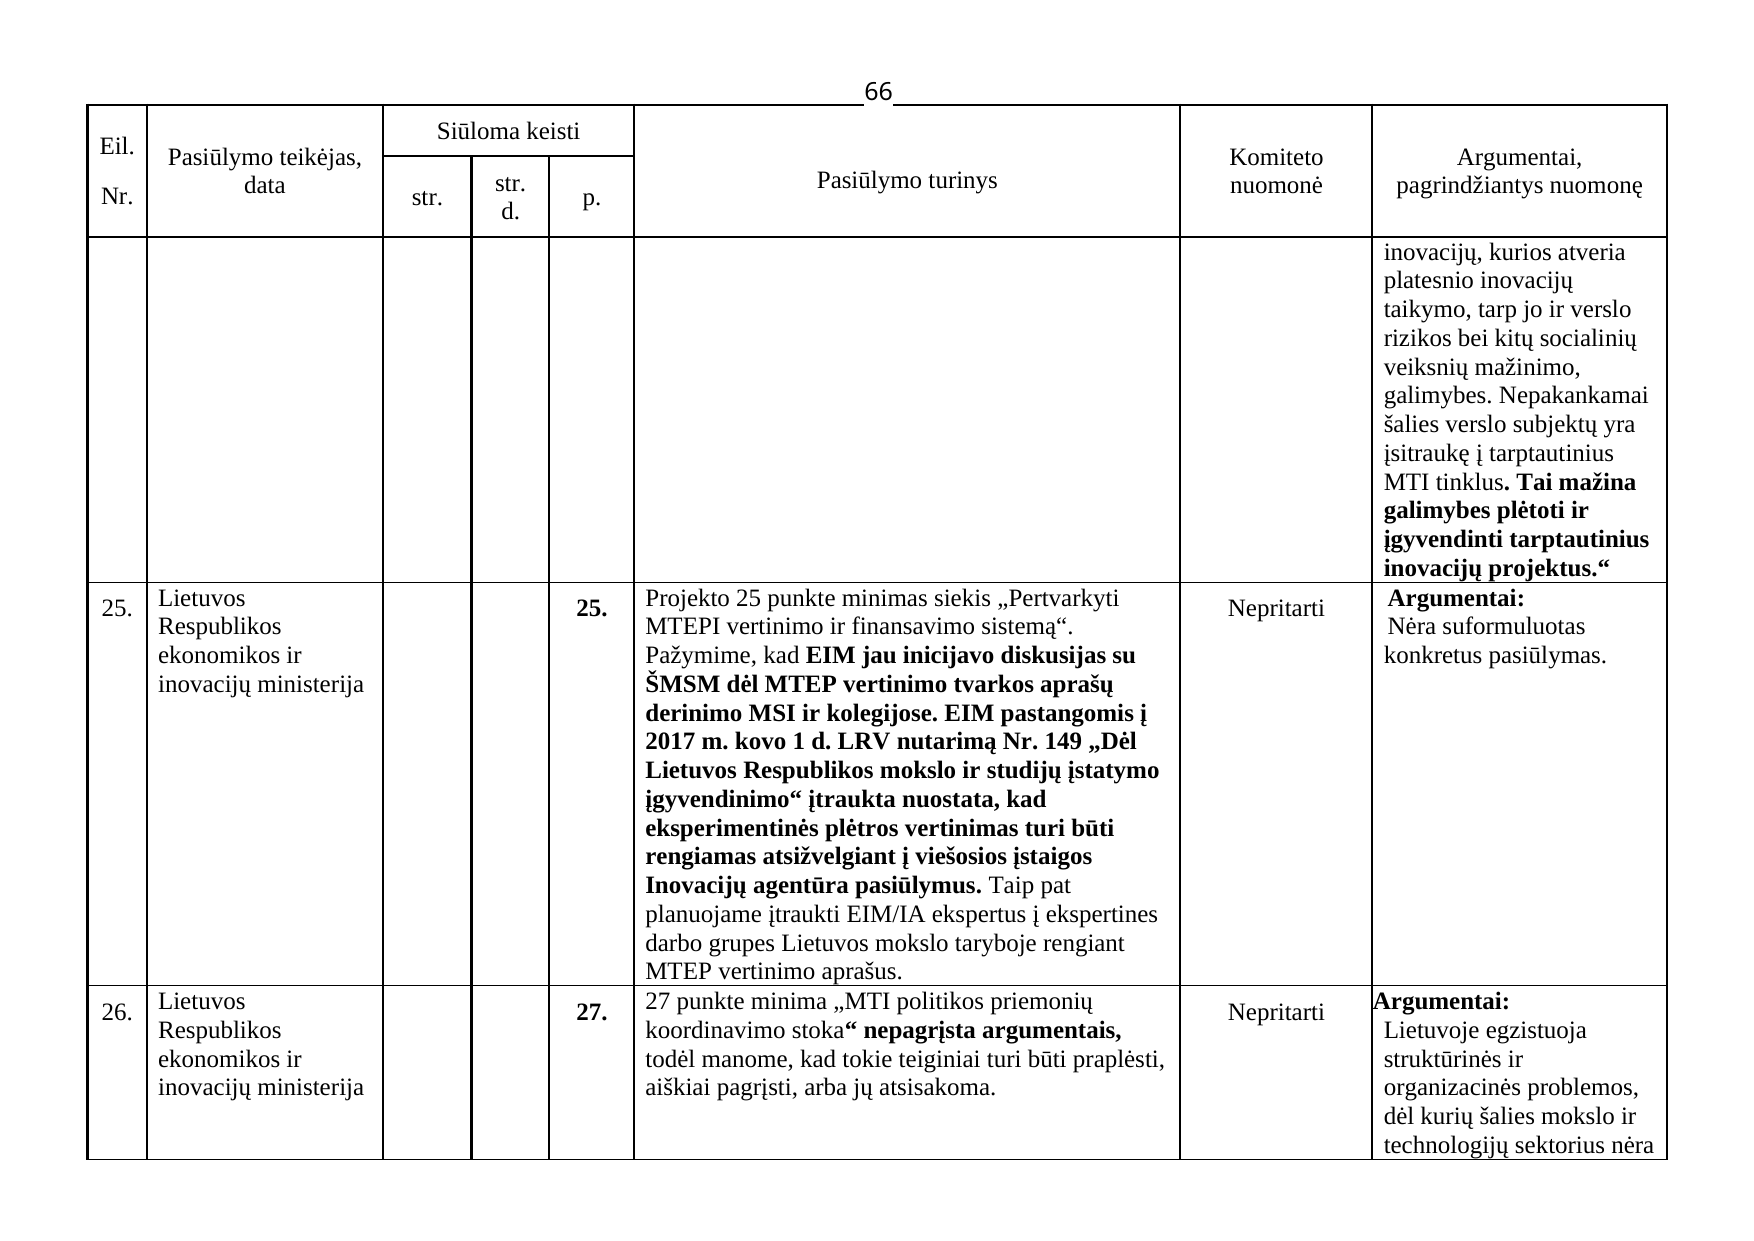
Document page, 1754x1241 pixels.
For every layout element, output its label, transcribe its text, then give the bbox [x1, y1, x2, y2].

table_cell p. [550, 157, 633, 236]
table_cell Nepritarti [1181, 986, 1371, 1159]
table_cell [550, 238, 633, 582]
table_cell 27. [550, 986, 633, 1159]
table_cell inovacijų, kurios atveria platesnio inovacijų taikymo, tarp jo ir verslo rizikos bei kitų socialinių veiksnių mažinimo, galimybes. Nepakankamai šalies verslo subjektų yra įsitraukę į tarptautinius MTI tinklus. Tai mažina galimybes plėtoti ir įgyvendinti tarptautinius inovacijų projektus.“ [1373, 238, 1666, 582]
table_cell str. d. [473, 157, 548, 236]
table_cell [148, 238, 382, 582]
table_cell str. [384, 157, 470, 236]
table_header Eil. Nr. [89, 106, 146, 236]
table_cell Projekto 25 punkte minimas siekis „Pertvarkyti MTEPI vertinimo ir finansavimo sistemą“. Pažymime, kad EIM jau inicijavo diskusijas su ŠMSM dėl MTEP vertinimo tvarkos aprašų derinimo MSI ir kolegijose. EIM pastangomis į 2017 m. kovo 1 d. LRV nutarimą Nr. 149 „Dėl Lietuvos Respublikos mokslo ir studijų įstatymo įgyvendinimo“ įtraukta nuostata, kad eksperimentinės plėtros vertinimas turi būti rengiamas atsižvelgiant į viešosios įstaigos Inovacijų agentūra pasiūlymus. Taip pat planuojame įtraukti EIM/IA ekspertus į ekspertines darbo grupes Lietuvos mokslo taryboje rengiant MTEP vertinimo aprašus. [635, 583, 1179, 985]
table_header Komiteto nuomonė [1181, 106, 1371, 236]
table_cell [1181, 238, 1371, 582]
table_cell Lietuvos Respublikos ekonomikos ir inovacijų ministerija [148, 986, 382, 1159]
table_header Argumentai, pagrindžiantys nuomonę [1373, 106, 1666, 236]
table_cell [635, 238, 1179, 582]
table_cell [89, 238, 146, 582]
table_cell [473, 986, 548, 1159]
table_cell [384, 986, 470, 1159]
table_cell Argumentai: Nėra suformuluotas konkretus pasiūlymas. [1373, 583, 1666, 985]
table_cell Lietuvos Respublikos ekonomikos ir inovacijų ministerija [148, 583, 382, 985]
table_header Pasiūlymo teikėjas, data [148, 106, 382, 236]
table_cell [384, 238, 470, 582]
table_cell Argumentai: Lietuvoje egzistuoja struktūrinės ir organizacinės problemos, dėl kurių šalies mokslo ir technologijų sektorius nėra [1373, 986, 1666, 1159]
table_header Siūloma keisti [384, 106, 633, 155]
table_cell 25. [89, 583, 146, 985]
table_cell [384, 583, 470, 985]
table_cell 26. [89, 986, 146, 1159]
table_cell 25. [550, 583, 633, 985]
table_cell Nepritarti [1181, 583, 1371, 985]
table_header Pasiūlymo turinys [635, 106, 1179, 236]
table_cell [473, 583, 548, 985]
table_cell [473, 238, 548, 582]
table_cell 27 punkte minima „MTI politikos priemonių koordinavimo stoka“ nepagrįsta argumentais, todėl manome, kad tokie teiginiai turi būti praplėsti, aiškiai pagrįsti, arba jų atsisakoma. [635, 986, 1179, 1159]
